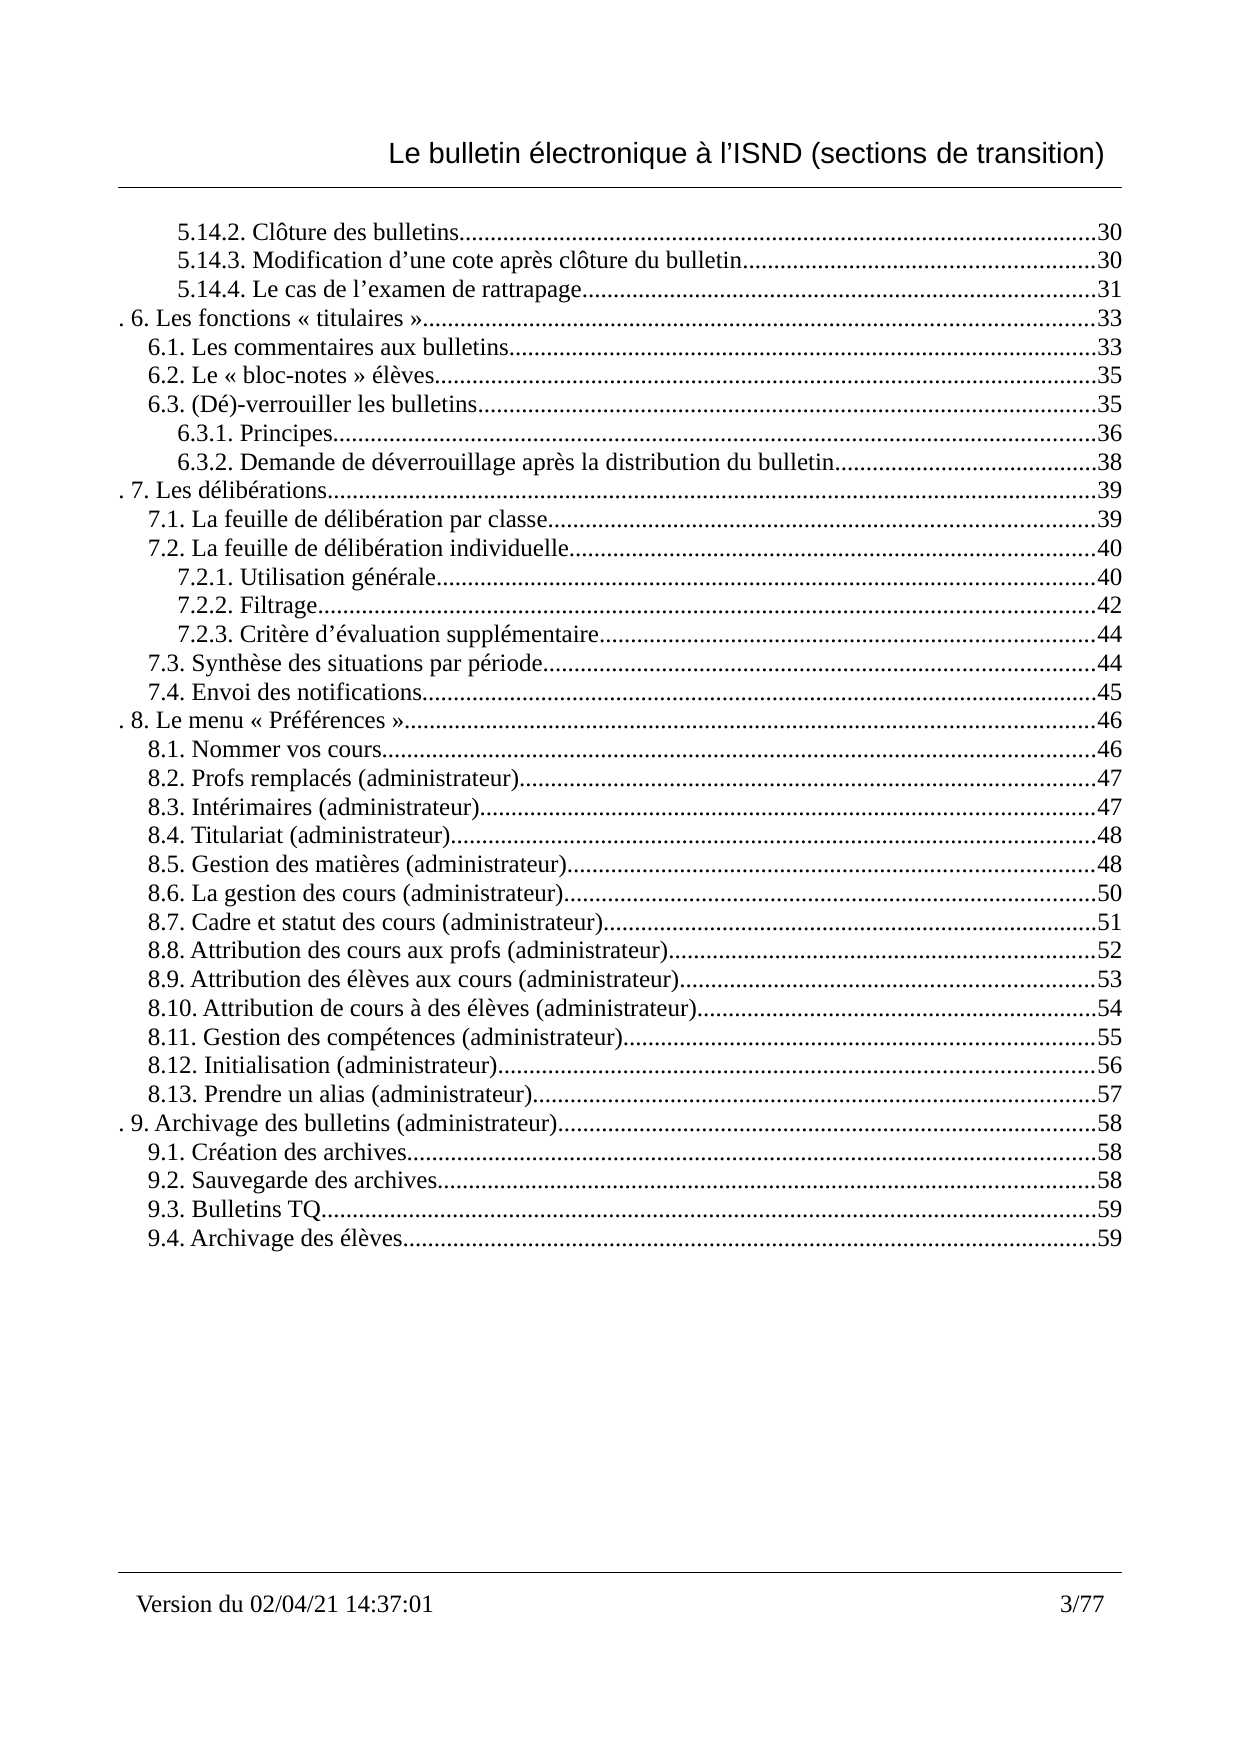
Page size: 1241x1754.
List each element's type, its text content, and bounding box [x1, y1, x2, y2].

text 7.4. Envoi des notifications 45 [148, 677, 1122, 705]
text 8.10. Attribution de cours à des élèves (administrateur) 54 [148, 993, 1122, 1022]
text 7.1. La feuille de délibération par classe 39 [148, 504, 1122, 533]
text 8.5. Gestion des matières (administrateur) 48 [148, 849, 1122, 878]
text 9.1. Création des archives 58 [148, 1137, 1122, 1165]
text 8.9. Attribution des élèves aux cours (administrateur) 53 [148, 964, 1122, 993]
text 7.2.3. Critère d’évaluation supplémentaire 44 [177, 619, 1122, 648]
text 5.14.3. Modification d’une cote après clôture du bulletin 30 [177, 245, 1122, 274]
text 8.12. Initialisation (administrateur) 56 [148, 1050, 1122, 1079]
text 8.2. Profs remplacés (administrateur) 47 [148, 763, 1122, 792]
text . 7. Les délibérations 39 [118, 475, 1122, 504]
text 6.3.1. Principes 36 [177, 418, 1122, 447]
text 7.2.2. Filtrage 42 [177, 590, 1122, 619]
text . 6. Les fonctions « titulaires » 33 [118, 303, 1122, 332]
text . 9. Archivage des bulletins (administrateur) 58 [118, 1108, 1122, 1137]
text 8.6. La gestion des cours (administrateur) 50 [148, 878, 1122, 907]
text 8.7. Cadre et statut des cours (administrateur) 51 [148, 907, 1122, 935]
text 6.1. Les commentaires aux bulletins 33 [148, 332, 1122, 360]
text 8.11. Gestion des compétences (administrateur) 55 [148, 1022, 1122, 1050]
text 7.3. Synthèse des situations par période 44 [148, 648, 1122, 677]
text 9.4. Archivage des élèves 59 [148, 1223, 1122, 1252]
text 9.2. Sauvegarde des archives 58 [148, 1165, 1122, 1194]
text 6.3.2. Demande de déverrouillage après la distribution du bulletin 38 [177, 447, 1122, 475]
text 5.14.2. Clôture des bulletins 30 [177, 217, 1122, 245]
text 6.3. (Dé)-verrouiller les bulletins 35 [148, 389, 1122, 418]
text 9.3. Bulletins TQ 59 [148, 1194, 1122, 1223]
text 8.13. Prendre un alias (administrateur) 57 [148, 1079, 1122, 1108]
text 8.3. Intérimaires (administrateur) 47 [148, 792, 1122, 820]
text 8.1. Nommer vos cours 46 [148, 734, 1122, 763]
text 5.14.4. Le cas de l’examen de rattrapage 31 [177, 274, 1122, 303]
text 7.2.1. Utilisation générale 40 [177, 562, 1122, 590]
text 8.8. Attribution des cours aux profs (administrateur) 52 [148, 935, 1122, 964]
text . 8. Le menu « Préférences » 46 [118, 705, 1122, 734]
text 7.2. La feuille de délibération individuelle 40 [148, 533, 1122, 562]
text 8.4. Titulariat (administrateur) 48 [148, 820, 1122, 849]
text 6.2. Le « bloc-notes » élèves 35 [148, 360, 1122, 389]
